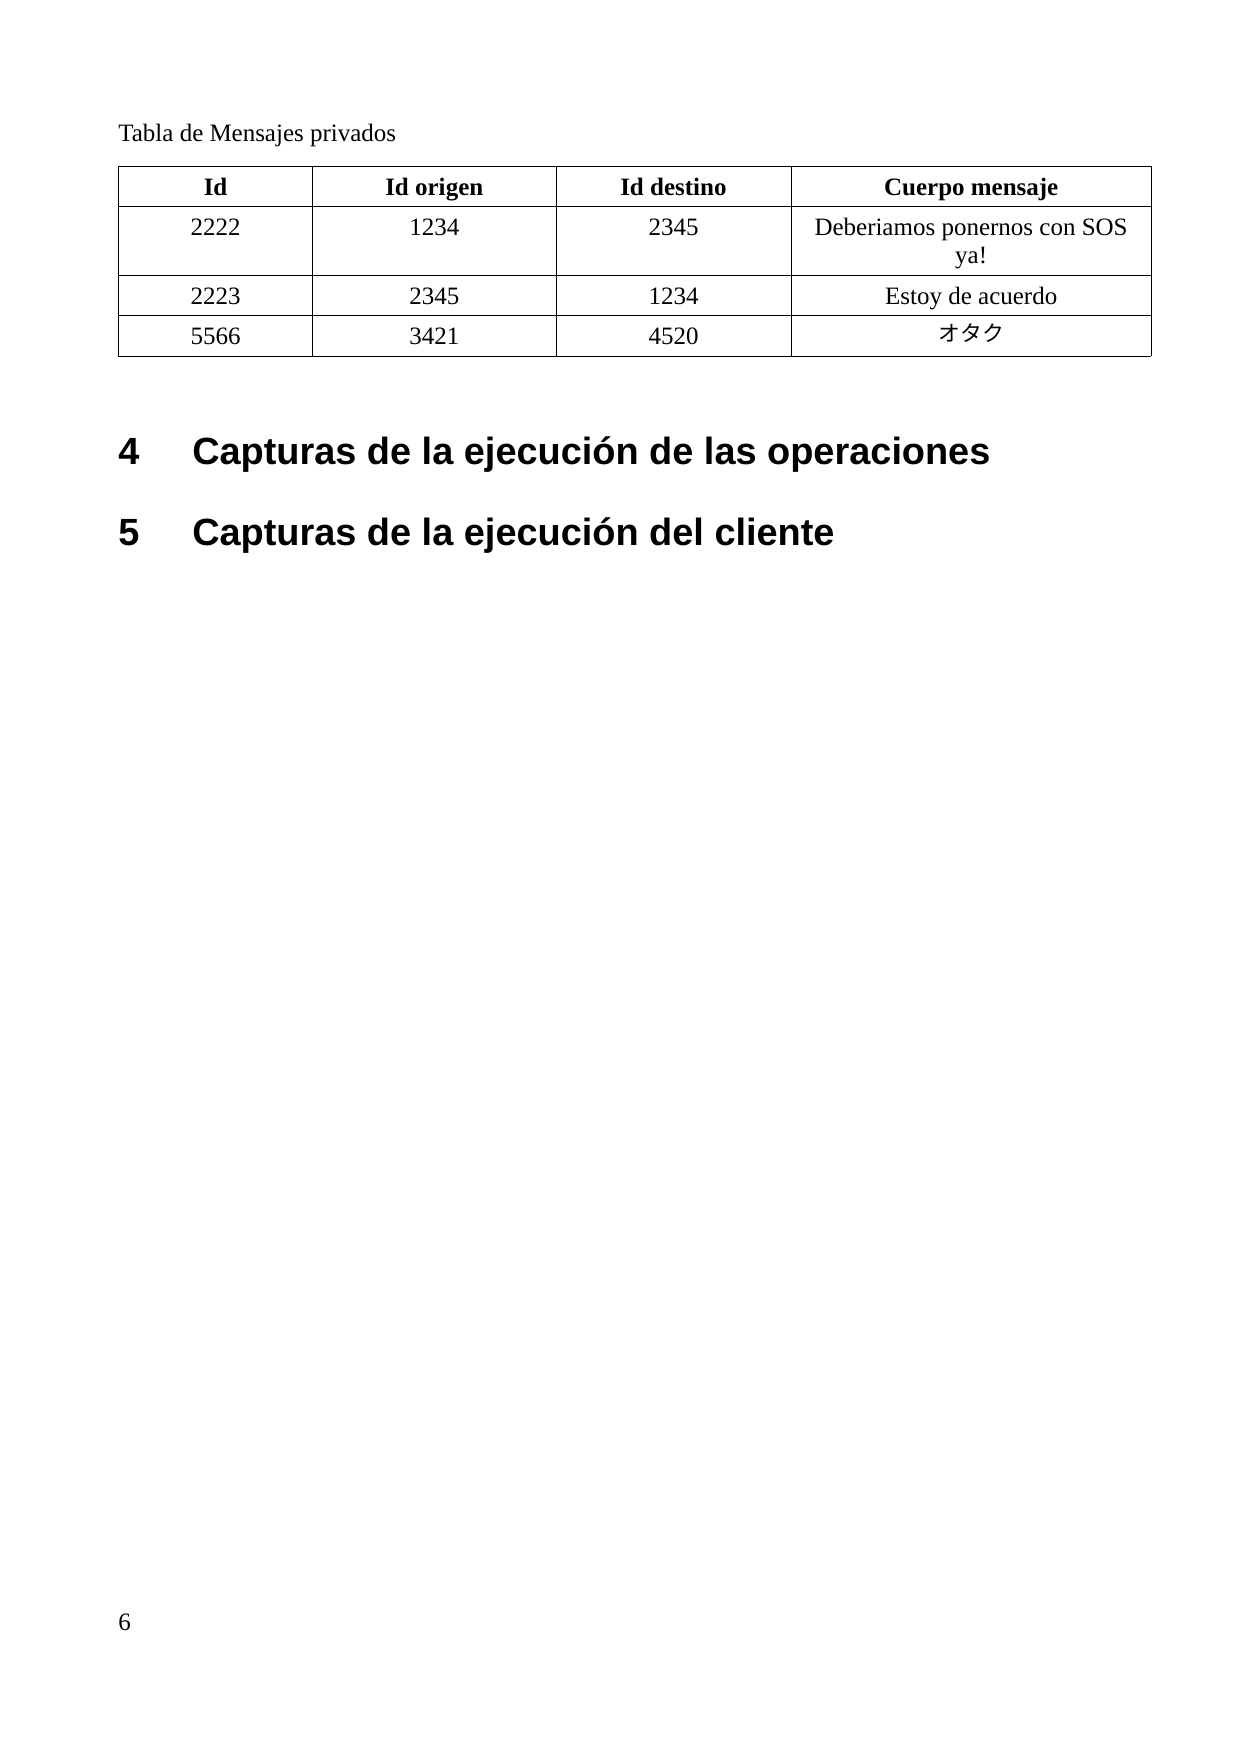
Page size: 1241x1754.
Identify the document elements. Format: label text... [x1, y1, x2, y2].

table_header Id destino [557, 167, 791, 206]
table_cell Estoy de acuerdo [792, 276, 1151, 315]
table_cell 4520 [557, 316, 791, 356]
subtitle Capturas de la ejecución de las operaciones [118, 428, 1122, 472]
table_cell 2345 [313, 276, 556, 315]
table_header Id [119, 167, 312, 206]
table_cell 3421 [313, 316, 556, 356]
table_cell 2345 [557, 207, 791, 275]
table_cell オタク [792, 316, 1151, 356]
table_cell 2222 [119, 207, 312, 275]
table_cell 5566 [119, 316, 312, 356]
table_header Cuerpo mensaje [792, 167, 1151, 206]
subtitle Capturas de la ejecución del cliente [118, 509, 1122, 553]
text Tabla de Mensajes privados [118, 118, 1122, 147]
table_cell 1234 [557, 276, 791, 315]
table_cell 2223 [119, 276, 312, 315]
table_cell 1234 [313, 207, 556, 275]
table_cell Deberiamos ponernos con SOS ya! [792, 207, 1151, 275]
table_header Id origen [313, 167, 556, 206]
